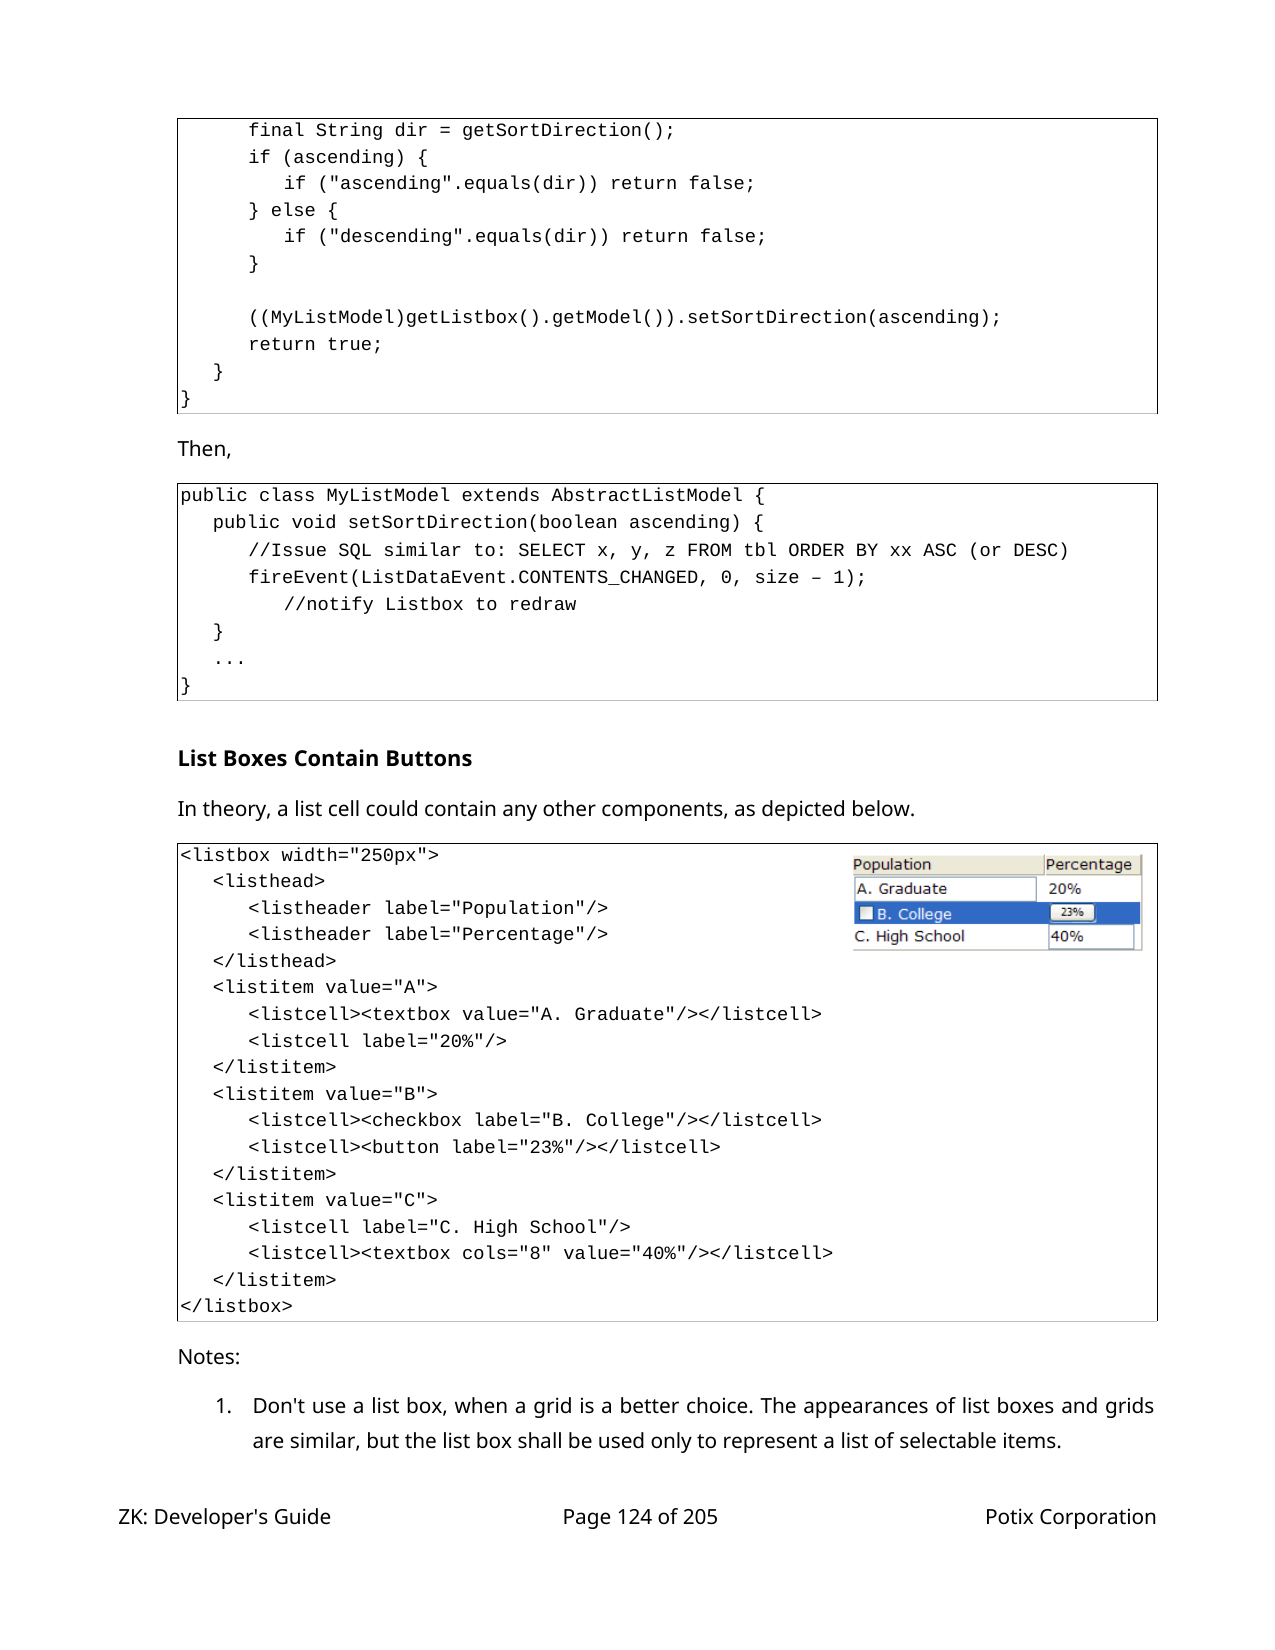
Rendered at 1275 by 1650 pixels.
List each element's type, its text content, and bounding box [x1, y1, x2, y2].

subtitle List Boxes Contain Buttons [177, 743, 1157, 773]
text } [178, 619, 1157, 643]
picture [851, 850, 1145, 953]
text return true; [178, 332, 1157, 356]
text } [178, 673, 1157, 700]
text In theory, a list cell could contain any other components, as depicted below. [177, 794, 1157, 822]
text } [178, 359, 1157, 383]
text } [178, 386, 1157, 413]
text final String dir = getSortDirection(); if (ascending) { if ("ascending".equals(dir)) return false; } else { if ("descending".equals(dir)) return false; } [178, 119, 1157, 302]
text public class MyListModel extends AbstractListModel { [178, 484, 1157, 507]
text Notes: [177, 1342, 1157, 1370]
text //notify Listbox to redraw [178, 592, 1157, 616]
text ... [178, 646, 1157, 670]
text Then, [177, 434, 1157, 462]
text //Issue SQL similar to: SELECT x, y, z FROM tbl ORDER BY xx ASC (or DESC) [178, 537, 1157, 562]
text fireEvent(ListDataEvent.CONTENTS_CHANGED, 0, size – 1); [178, 564, 1157, 589]
text ((MyListModel)getListbox().getModel()).setSortDirection(ascending); [178, 305, 1157, 329]
text <listbox width="250px"> <listhead> <listheader label="Population"/> <listheader label="Percentage"/> </listhead> <listitem value="A"> <listcell><textbox value="A. Graduate"/></listcell> <listcell label="20%"/> </listitem> <listitem value="B"> <listcell><checkbox label="B. College"/></listcell> <listcell><button label="23%"/></listcell> </listitem> <listitem value="C"> <listcell label="C. High School"/> <listcell><textbox cols="8" value="40%"/></listcell> </listitem> </listbox> [178, 844, 1157, 1321]
text public void setSortDirection(boolean ascending) { [178, 510, 1157, 534]
list Don't use a list box, when a grid is a better choice. The appearances of list boxes and grids are similar, but the list box shall be used only to represent a list of selectable items. [215, 1391, 1157, 1454]
